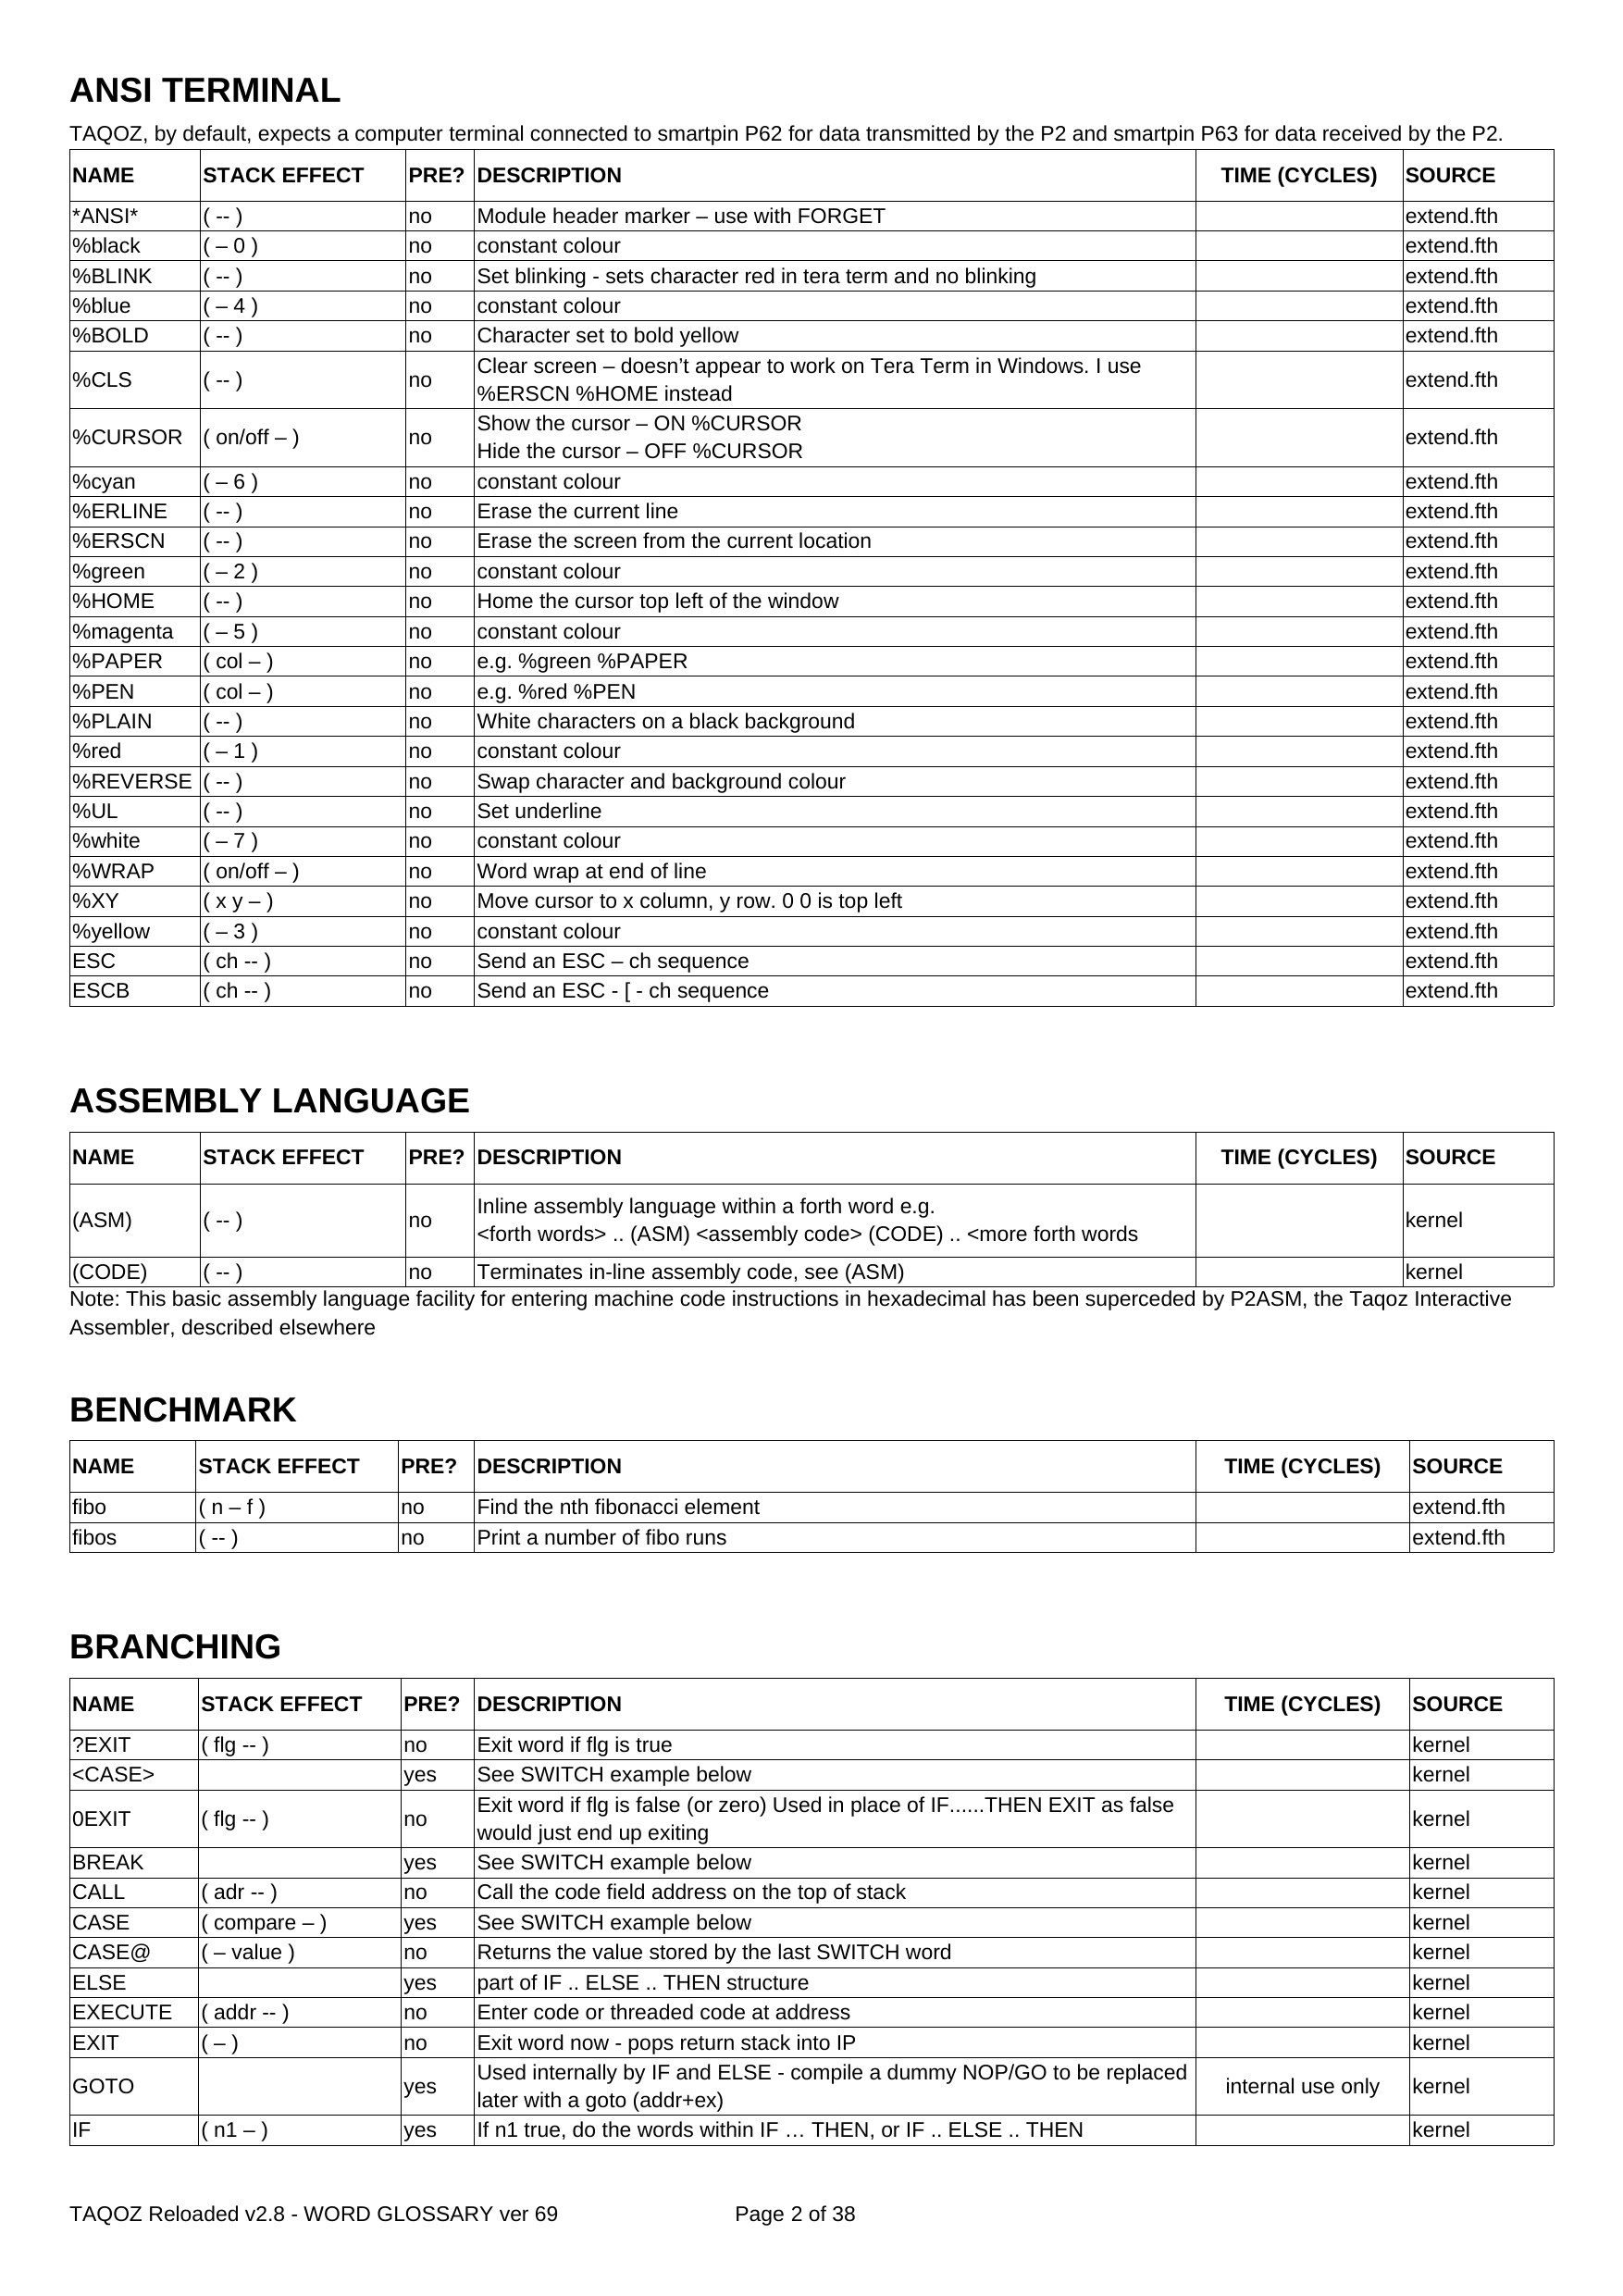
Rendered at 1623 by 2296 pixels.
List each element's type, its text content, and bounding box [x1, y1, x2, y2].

table_header NAME [70, 150, 200, 201]
table_cell Character set to bold yellow [475, 321, 1196, 351]
table_cell Show the cursor – ON %CURSOR Hide the cursor – OFF %CURSOR [475, 409, 1196, 466]
table_header TIME (CYCLES) [1196, 1679, 1409, 1730]
table_cell ( -- ) [201, 797, 405, 825]
table_cell Find the nth fibonacci element [475, 1493, 1196, 1521]
table_cell [199, 1968, 401, 1997]
table_cell %HOME [70, 587, 200, 616]
table_header DESCRIPTION [475, 150, 1196, 201]
table_cell [1196, 1998, 1409, 2027]
table_cell [1196, 321, 1403, 351]
table_cell GOTO [70, 2058, 198, 2115]
table_cell ( flg -- ) [199, 1791, 401, 1847]
table_cell no [406, 497, 474, 526]
table_cell no [406, 557, 474, 586]
table_cell kernel [1410, 1998, 1554, 2027]
table_cell no [406, 202, 474, 230]
table_cell no [406, 292, 474, 320]
table_header STACK EFFECT [201, 1133, 405, 1183]
table_cell If n1 true, do the words within IF … THEN, or IF .. ELSE .. THEN [475, 2116, 1196, 2145]
table_cell [1196, 1848, 1409, 1877]
table_cell ( -- ) [201, 497, 405, 526]
table_cell See SWITCH example below [475, 1848, 1196, 1877]
table_header DESCRIPTION [475, 1133, 1196, 1183]
table_header PRE? [406, 1133, 474, 1183]
table_cell extend.fth [1404, 261, 1554, 291]
table_header NAME [70, 1679, 198, 1730]
table_cell ( x y – ) [201, 887, 405, 915]
table_cell no [406, 707, 474, 736]
table_cell [1196, 1968, 1409, 1997]
table_cell no [402, 1879, 474, 1907]
table_cell no [406, 261, 474, 291]
subtitle BRANCHING [69, 1626, 1554, 1666]
table_cell %XY [70, 887, 200, 915]
table_cell e.g. %red %PEN [475, 676, 1196, 706]
table_cell ( – 1 ) [201, 737, 405, 766]
table_cell Returns the value stored by the last SWITCH word [475, 1938, 1196, 1967]
table_cell ESCB [70, 976, 200, 1006]
table_cell kernel [1404, 1185, 1554, 1257]
table_cell See SWITCH example below [475, 1760, 1196, 1789]
table_cell Module header marker – use with FORGET [475, 202, 1196, 230]
table_cell extend.fth [1404, 617, 1554, 646]
table_cell extend.fth [1404, 887, 1554, 915]
table_cell no [399, 1523, 474, 1552]
table_cell [1196, 292, 1403, 320]
table_cell no [406, 587, 474, 616]
table_cell extend.fth [1404, 231, 1554, 260]
table_cell yes [402, 2116, 474, 2145]
table_cell kernel [1410, 1938, 1554, 1967]
table_cell ( -- ) [201, 767, 405, 796]
table_cell kernel [1410, 1879, 1554, 1907]
table_cell [1196, 887, 1403, 915]
table_cell ( – 5 ) [201, 617, 405, 646]
table_cell %REVERSE [70, 767, 200, 796]
table_cell %UL [70, 797, 200, 825]
table_cell no [406, 887, 474, 915]
table_cell [1196, 1731, 1409, 1759]
table_cell extend.fth [1404, 707, 1554, 736]
table_cell %CLS [70, 352, 200, 408]
table_cell ( ch -- ) [201, 976, 405, 1006]
table_cell ( n – f ) [196, 1493, 398, 1521]
table_cell extend.fth [1404, 497, 1554, 526]
table_cell extend.fth [1404, 202, 1554, 230]
table_cell %CURSOR [70, 409, 200, 466]
table_cell [1196, 976, 1403, 1006]
table_cell %BLINK [70, 261, 200, 291]
table_cell [1196, 1523, 1409, 1552]
table_cell %yellow [70, 917, 200, 946]
table_cell constant colour [475, 827, 1196, 856]
table_cell extend.fth [1404, 827, 1554, 856]
table_cell kernel [1410, 2058, 1554, 2115]
table_cell [1196, 797, 1403, 825]
table_cell kernel [1410, 1968, 1554, 1997]
table_cell CALL [70, 1879, 198, 1907]
table_header NAME [70, 1133, 200, 1183]
table_cell no [406, 857, 474, 886]
table_header STACK EFFECT [201, 150, 405, 201]
table_cell no [406, 231, 474, 260]
table_cell extend.fth [1404, 352, 1554, 408]
table_cell [1196, 231, 1403, 260]
table_cell constant colour [475, 231, 1196, 260]
table_cell no [406, 797, 474, 825]
table_cell %white [70, 827, 200, 856]
table_header PRE? [399, 1441, 474, 1492]
table_cell ( compare – ) [199, 1908, 401, 1937]
subtitle ASSEMBLY LANGUAGE [69, 1080, 1554, 1120]
subtitle ANSI TERMINAL [69, 69, 1554, 109]
table_cell extend.fth [1404, 557, 1554, 586]
table_cell [1196, 947, 1403, 975]
table_cell %ERSCN [70, 527, 200, 556]
table_cell IF [70, 2116, 198, 2145]
table_cell ( -- ) [201, 321, 405, 351]
table_cell (ASM) [70, 1185, 200, 1257]
table_cell no [406, 352, 474, 408]
table_cell (CODE) [70, 1258, 200, 1286]
table_cell ( -- ) [201, 587, 405, 616]
table_header PRE? [402, 1679, 474, 1730]
table_cell Set blinking - sets character red in tera term and no blinking [475, 261, 1196, 291]
table_cell [1196, 467, 1403, 496]
table_cell [1196, 497, 1403, 526]
table_cell Erase the screen from the current location [475, 527, 1196, 556]
table_cell ESC [70, 947, 200, 975]
table_cell BREAK [70, 1848, 198, 1877]
table_cell kernel [1410, 1760, 1554, 1789]
table_cell e.g. %green %PAPER [475, 647, 1196, 676]
table_cell ELSE [70, 1968, 198, 1997]
table_cell no [406, 1258, 474, 1286]
table_cell [1196, 647, 1403, 676]
table_header SOURCE [1410, 1679, 1554, 1730]
table_cell no [399, 1493, 474, 1521]
table_cell CASE@ [70, 1938, 198, 1967]
table_cell no [406, 647, 474, 676]
table_cell part of IF .. ELSE .. THEN structure [475, 1968, 1196, 1997]
table_cell %cyan [70, 467, 200, 496]
table_cell Used internally by IF and ELSE - compile a dummy NOP/GO to be replaced later with a goto (addr+ex) [475, 2058, 1196, 2115]
table_cell no [406, 1185, 474, 1257]
table_cell extend.fth [1404, 527, 1554, 556]
table_cell no [406, 917, 474, 946]
table_cell extend.fth [1404, 676, 1554, 706]
table_cell ( -- ) [201, 202, 405, 230]
table_cell Erase the current line [475, 497, 1196, 526]
table_cell no [402, 1731, 474, 1759]
table_cell Clear screen – doesn’t appear to work on Tera Term in Windows. I use %ERSCN %HOME instead [475, 352, 1196, 408]
table_cell no [406, 676, 474, 706]
table_cell ( addr -- ) [199, 1998, 401, 2027]
table_cell [1196, 2116, 1409, 2145]
table_cell CASE [70, 1908, 198, 1937]
text Note: This basic assembly language facility for entering machine code instructions in hexadecimal has been superceded by P2ASM, the Taqoz Interactive Assembler, described elsewhere [69, 1287, 1554, 1339]
table_cell extend.fth [1404, 467, 1554, 496]
table_cell %green [70, 557, 200, 586]
table_cell Move cursor to x column, y row. 0 0 is top left [475, 887, 1196, 915]
table_cell kernel [1410, 2116, 1554, 2145]
table_cell ( flg -- ) [199, 1731, 401, 1759]
table_cell [1196, 767, 1403, 796]
table_cell yes [402, 2058, 474, 2115]
table_cell See SWITCH example below [475, 1908, 1196, 1937]
table_cell no [406, 467, 474, 496]
table_cell EXECUTE [70, 1998, 198, 2027]
table_cell no [406, 976, 474, 1006]
table_cell no [406, 617, 474, 646]
table_cell constant colour [475, 617, 1196, 646]
table_cell %ERLINE [70, 497, 200, 526]
table_cell Exit word if flg is true [475, 1731, 1196, 1759]
table_cell ( -- ) [201, 1258, 405, 1286]
table_header PRE? [406, 150, 474, 201]
table_cell yes [402, 1968, 474, 1997]
table_cell extend.fth [1404, 857, 1554, 886]
table_cell kernel [1410, 1791, 1554, 1847]
table_cell [199, 1760, 401, 1789]
table_cell no [406, 827, 474, 856]
table_cell Swap character and background colour [475, 767, 1196, 796]
table_cell [1196, 261, 1403, 291]
table_header STACK EFFECT [196, 1441, 398, 1492]
table_cell %black [70, 231, 200, 260]
table_cell [1196, 1185, 1403, 1257]
table_cell ( n1 – ) [199, 2116, 401, 2145]
table_cell [1196, 1760, 1409, 1789]
table_cell kernel [1410, 1848, 1554, 1877]
table_cell [1196, 917, 1403, 946]
table_cell Home the cursor top left of the window [475, 587, 1196, 616]
table_cell extend.fth [1404, 797, 1554, 825]
table_cell constant colour [475, 557, 1196, 586]
table_cell constant colour [475, 467, 1196, 496]
table_cell extend.fth [1404, 947, 1554, 975]
table_cell extend.fth [1404, 917, 1554, 946]
table_header SOURCE [1404, 1133, 1554, 1183]
table_cell kernel [1410, 1908, 1554, 1937]
table_cell extend.fth [1410, 1523, 1554, 1552]
table_header STACK EFFECT [199, 1679, 401, 1730]
table_cell ( – value ) [199, 1938, 401, 1967]
table_header SOURCE [1410, 1441, 1554, 1492]
table_cell fibo [70, 1493, 195, 1521]
table_cell constant colour [475, 917, 1196, 946]
table_cell Set underline [475, 797, 1196, 825]
text TAQOZ, by default, expects a computer terminal connected to smartpin P62 for data transmitted by the P2 and smartpin P63 for data received by the P2. [69, 121, 1554, 145]
table_cell extend.fth [1404, 647, 1554, 676]
table_cell Inline assembly language within a forth word e.g. <forth words> .. (ASM) <assembly code> (CODE) .. <more forth words [475, 1185, 1196, 1257]
table_cell %red [70, 737, 200, 766]
table_cell ( – 6 ) [201, 467, 405, 496]
table_cell ( – 2 ) [201, 557, 405, 586]
table_cell yes [402, 1908, 474, 1937]
table_cell ( col – ) [201, 647, 405, 676]
table_cell White characters on a black background [475, 707, 1196, 736]
table_cell no [406, 321, 474, 351]
table_cell [1196, 1908, 1409, 1937]
table_cell [1196, 617, 1403, 646]
table_cell Enter code or threaded code at address [475, 1998, 1196, 2027]
subtitle BENCHMARK [69, 1389, 1554, 1429]
table_cell internal use only [1196, 2058, 1409, 2115]
table_cell ( – 4 ) [201, 292, 405, 320]
table_cell extend.fth [1404, 587, 1554, 616]
table_cell [1196, 527, 1403, 556]
table_cell no [406, 527, 474, 556]
table_cell ( – 3 ) [201, 917, 405, 946]
table_header TIME (CYCLES) [1196, 1133, 1403, 1183]
table_cell *ANSI* [70, 202, 200, 230]
table_cell yes [402, 1848, 474, 1877]
table_cell kernel [1410, 2028, 1554, 2057]
table_cell %PLAIN [70, 707, 200, 736]
table_cell ( -- ) [201, 527, 405, 556]
table_cell no [402, 1791, 474, 1847]
table_cell kernel [1410, 1731, 1554, 1759]
table_cell constant colour [475, 292, 1196, 320]
table_cell no [402, 1938, 474, 1967]
table_cell yes [402, 1760, 474, 1789]
table_cell ( col – ) [201, 676, 405, 706]
table_cell [1196, 676, 1403, 706]
table_cell [1196, 737, 1403, 766]
table_cell constant colour [475, 737, 1196, 766]
table_cell [1196, 1791, 1409, 1847]
table_cell extend.fth [1404, 767, 1554, 796]
table_header NAME [70, 1441, 195, 1492]
table_cell Word wrap at end of line [475, 857, 1196, 886]
table_cell %PAPER [70, 647, 200, 676]
table_cell no [406, 409, 474, 466]
table_cell no [406, 947, 474, 975]
table_cell Print a number of fibo runs [475, 1523, 1196, 1552]
table_cell [1196, 1493, 1409, 1521]
table_cell 0EXIT [70, 1791, 198, 1847]
table_cell ( -- ) [201, 352, 405, 408]
table_cell [1196, 827, 1403, 856]
table_cell [1196, 587, 1403, 616]
table_cell extend.fth [1404, 737, 1554, 766]
table_cell fibos [70, 1523, 195, 1552]
table_cell [199, 1848, 401, 1877]
table_cell ( on/off – ) [201, 857, 405, 886]
table_cell [1196, 1258, 1403, 1286]
table_cell no [406, 737, 474, 766]
table_cell ( -- ) [201, 707, 405, 736]
table_cell extend.fth [1410, 1493, 1554, 1521]
table_cell extend.fth [1404, 321, 1554, 351]
table_cell no [402, 2028, 474, 2057]
table_cell %magenta [70, 617, 200, 646]
table_cell %blue [70, 292, 200, 320]
table_cell [1196, 857, 1403, 886]
table_cell extend.fth [1404, 976, 1554, 1006]
table_header TIME (CYCLES) [1196, 150, 1403, 201]
table_cell no [406, 767, 474, 796]
table_header TIME (CYCLES) [1196, 1441, 1409, 1492]
table_cell Exit word now - pops return stack into IP [475, 2028, 1196, 2057]
table_cell [1196, 202, 1403, 230]
table_cell [199, 2058, 401, 2115]
table_cell ( ch -- ) [201, 947, 405, 975]
table_cell ( – 0 ) [201, 231, 405, 260]
table_cell [1196, 557, 1403, 586]
table_cell EXIT [70, 2028, 198, 2057]
table_cell extend.fth [1404, 292, 1554, 320]
table_cell Send an ESC - [ - ch sequence [475, 976, 1196, 1006]
table_cell ( -- ) [201, 1185, 405, 1257]
table_cell [1196, 409, 1403, 466]
table_cell Send an ESC – ch sequence [475, 947, 1196, 975]
table_cell [1196, 707, 1403, 736]
table_header DESCRIPTION [475, 1679, 1196, 1730]
table_cell Terminates in-line assembly code, see (ASM) [475, 1258, 1196, 1286]
table_cell [1196, 1938, 1409, 1967]
table_cell ( – ) [199, 2028, 401, 2057]
table_header DESCRIPTION [475, 1441, 1196, 1492]
table_cell ?EXIT [70, 1731, 198, 1759]
table_cell extend.fth [1404, 409, 1554, 466]
table_cell %WRAP [70, 857, 200, 886]
table_cell no [402, 1998, 474, 2027]
table_cell %PEN [70, 676, 200, 706]
table_cell [1196, 352, 1403, 408]
table_cell ( – 7 ) [201, 827, 405, 856]
table_cell Call the code field address on the top of stack [475, 1879, 1196, 1907]
table_cell %BOLD [70, 321, 200, 351]
table_cell ( adr -- ) [199, 1879, 401, 1907]
table_cell <CASE> [70, 1760, 198, 1789]
table_cell ( on/off – ) [201, 409, 405, 466]
table_header SOURCE [1404, 150, 1554, 201]
table_cell [1196, 2028, 1409, 2057]
table_cell ( -- ) [196, 1523, 398, 1552]
table_cell Exit word if flg is false (or zero) Used in place of IF......THEN EXIT as false would just end up exiting [475, 1791, 1196, 1847]
table_cell [1196, 1879, 1409, 1907]
table_cell kernel [1404, 1258, 1554, 1286]
table_cell ( -- ) [201, 261, 405, 291]
